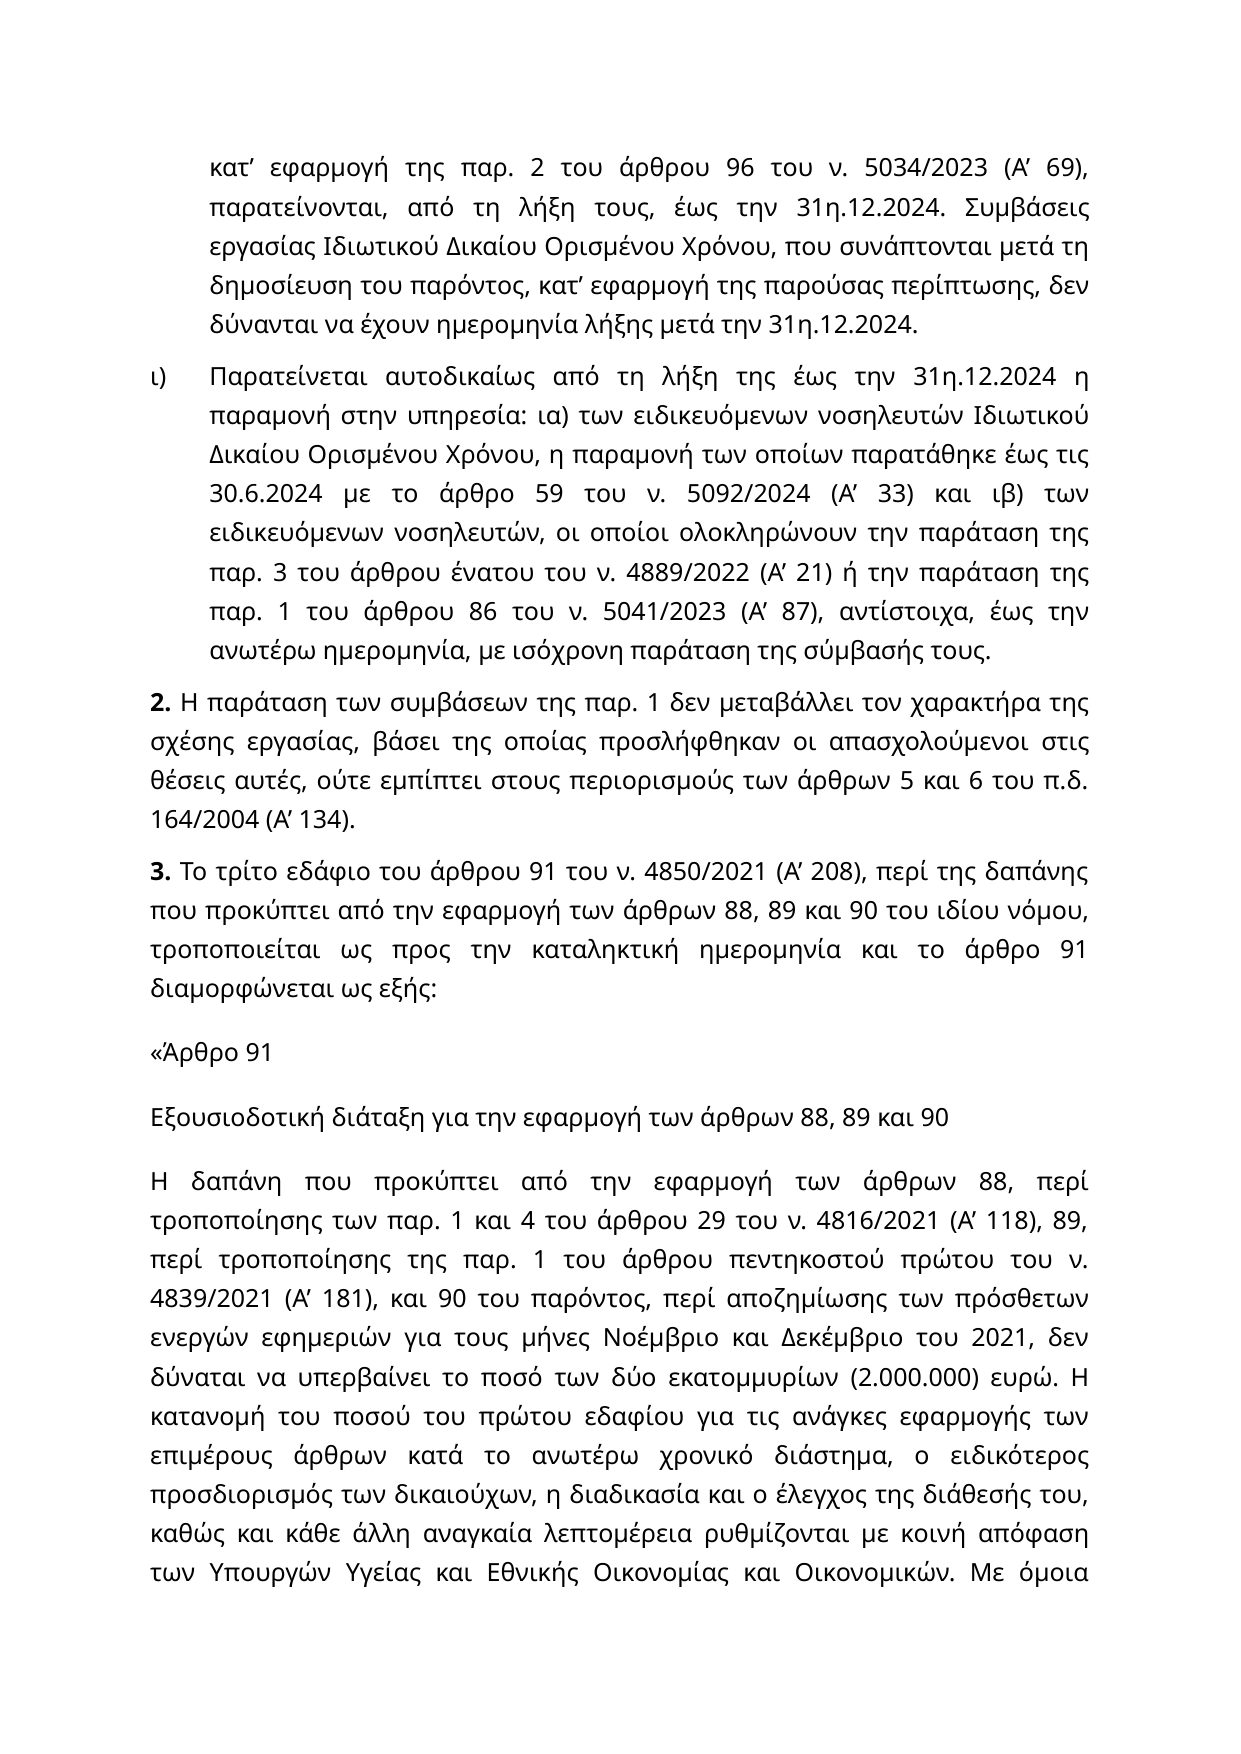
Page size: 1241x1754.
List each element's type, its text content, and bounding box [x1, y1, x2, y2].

text 3. Το τρίτο εδάφιο του άρθρου 91 του ν. 4850/2021 (Α’ 208), περί της δαπάνης που προκύπτει από την εφαρμογή των άρθρων 88, 89 και 90 του ιδίου νόμου, τροποποιείται ως προς την καταληκτική ημερομηνία και το άρθρο 91 διαμορφώνεται ως εξής: [150, 853, 1090, 1005]
text «Άρθρο 91 [150, 1035, 1090, 1069]
list κατ’ εφαρμογή της παρ. 2 του άρθρου 96 του ν. 5034/2023 (Α’ 69), παρατείνονται, από τη λήξη τους, έως την 31η.12.2024. Συμβάσεις εργασίας Ιδιωτικού Δικαίου Ορισμένου Χρόνου, που συνάπτονται μετά τη δημοσίευση του παρόντος, κατ’ εφαρμογή της παρούσας περίπτωσης, δεν δύνανται να έχουν ημερομηνία λήξης μετά την 31η.12.2024. [150, 150, 1090, 341]
text Εξουσιοδοτική διάταξη για την εφαρμογή των άρθρων 88, 89 και 90 [150, 1099, 1090, 1133]
text 2. Η παράταση των συμβάσεων της παρ. 1 δεν μεταβάλλει τον χαρακτήρα της σχέσης εργασίας, βάσει της οποίας προσλήφθηκαν οι απασχολούμενοι στις θέσεις αυτές, ούτε εμπίπτει στους περιορισμούς των άρθρων 5 και 6 του π.δ. 164/2004 (Α’ 134). [150, 684, 1090, 836]
text Η δαπάνη που προκύπτει από την εφαρμογή των άρθρων 88, περί τροποποίησης των παρ. 1 και 4 του άρθρου 29 του ν. 4816/2021 (Α’ 118), 89, περί τροποποίησης της παρ. 1 του άρθρου πεντηκοστού πρώτου του ν. 4839/2021 (Α’ 181), και 90 του παρόντος, περί αποζημίωσης των πρόσθετων ενεργών εφημεριών για τους μήνες Νοέμβριο και Δεκέμβριο του 2021, δεν δύναται να υπερβαίνει το ποσό των δύο εκατομμυρίων (2.000.000) ευρώ. Η κατανομή του ποσού του πρώτου εδαφίου για τις ανάγκες εφαρμογής των επιμέρους άρθρων κατά το ανωτέρω χρονικό διάστημα, ο ειδικότερος προσδιορισμός των δικαιούχων, η διαδικασία και ο έλεγχος της διάθεσής του, καθώς και κάθε άλλη αναγκαία λεπτομέρεια ρυθμίζονται με κοινή απόφαση των Υπουργών Υγείας και Εθνικής Οικονομίας και Οικονομικών. Με όμοια [150, 1163, 1090, 1589]
list ι) Παρατείνεται αυτοδικαίως από τη λήξη της έως την 31η.12.2024 η παραμονή στην υπηρεσία: ια) των ειδικευόμενων νοσηλευτών Ιδιωτικού Δικαίου Ορισμένου Χρόνου, η παραμονή των οποίων παρατάθηκε έως τις 30.6.2024 με το άρθρο 59 του ν. 5092/2024 (Α’ 33) και ιβ) των ειδικευόμενων νοσηλευτών, οι οποίοι ολοκληρώνουν την παράταση της παρ. 3 του άρθρου ένατου του ν. 4889/2022 (Α’ 21) ή την παράταση της παρ. 1 του άρθρου 86 του ν. 5041/2023 (Α’ 87), αντίστοιχα, έως την ανωτέρω ημερομηνία, με ισόχρονη παράταση της σύμβασής τους. [150, 358, 1090, 667]
